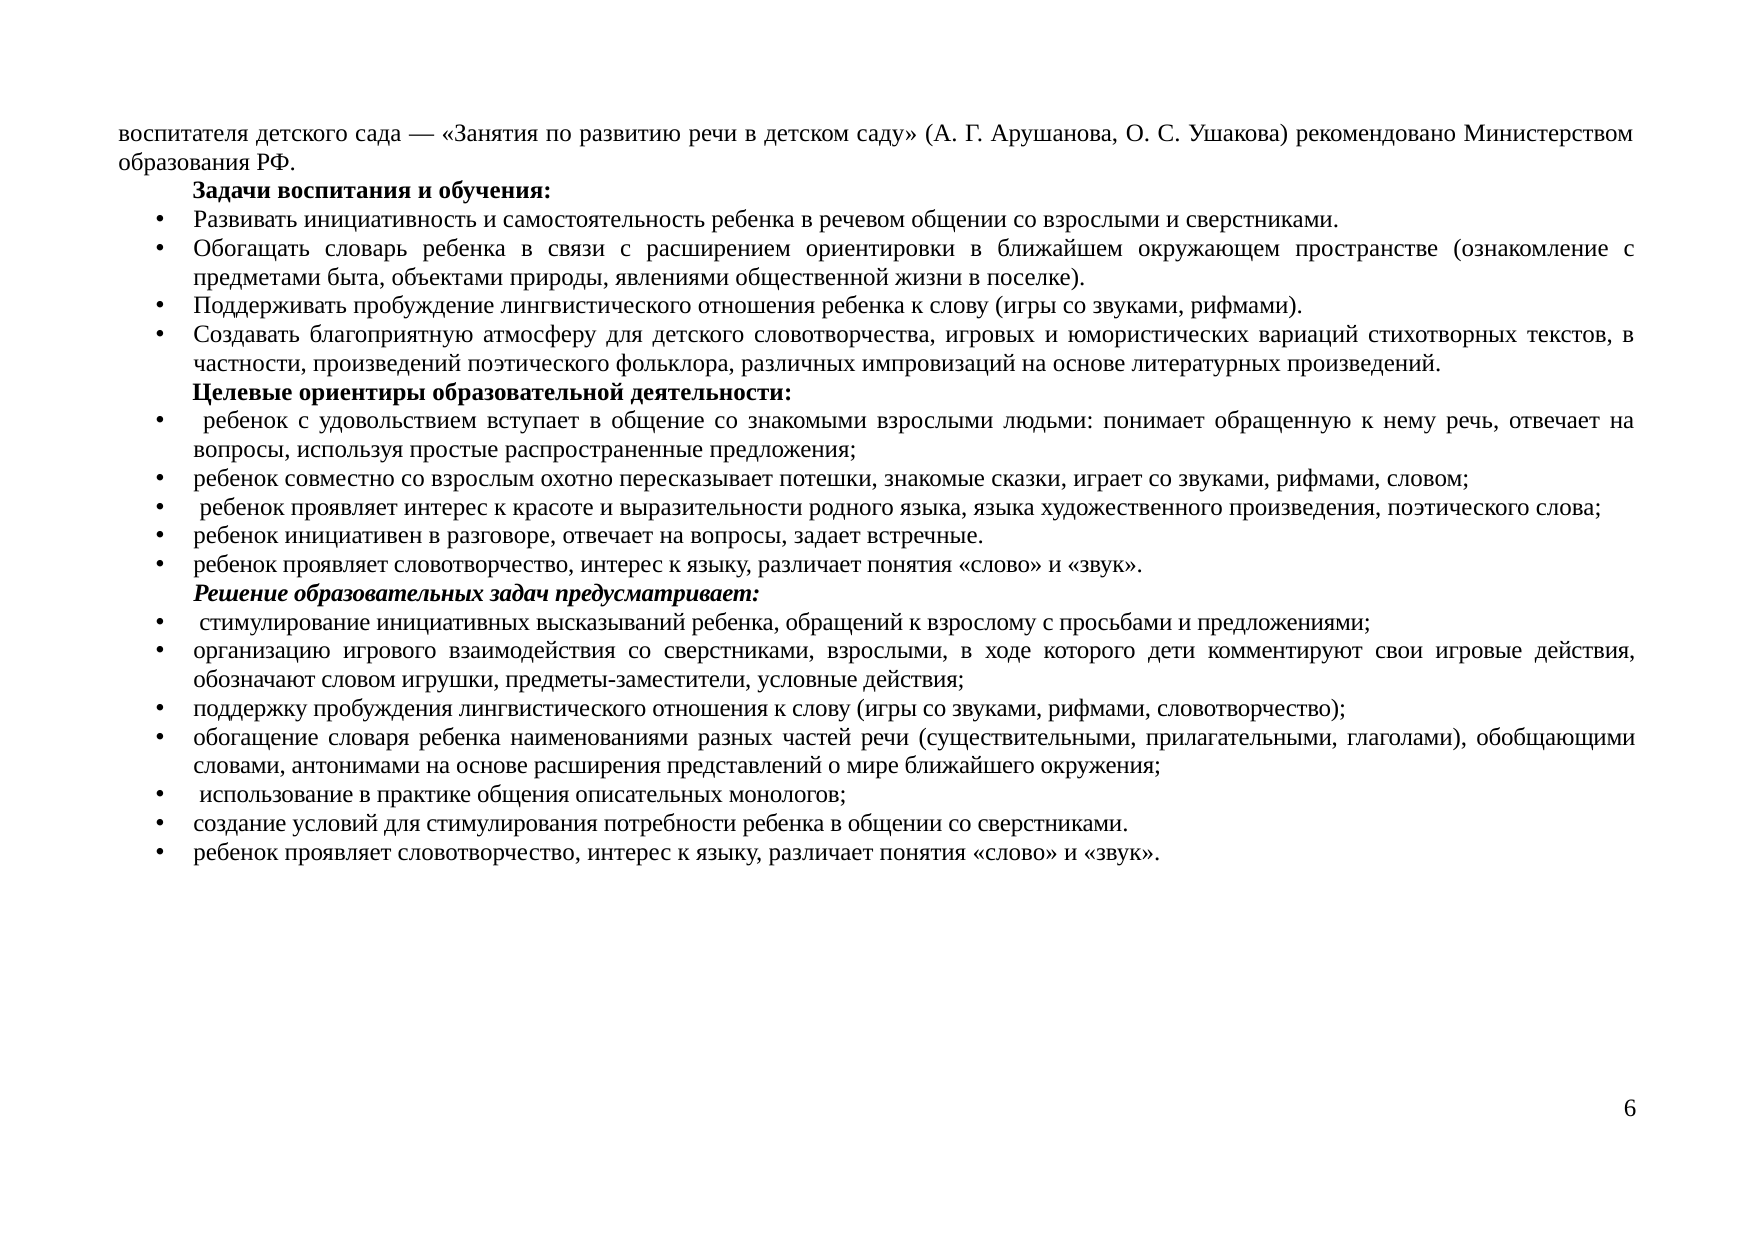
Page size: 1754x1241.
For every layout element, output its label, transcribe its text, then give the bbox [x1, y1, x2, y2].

list ребенок инициативен в разговоре, отвечает на вопросы, задает встречные. [156, 521, 1636, 549]
list ребенок проявляет интерес к красоте и выразительности родного языка, языка художественного произведения, поэтического слова; [156, 492, 1636, 521]
list ребенок совместно со взрослым охотно пересказывает потешки, знакомые сказки, играет со звуками, рифмами, словом; [156, 463, 1636, 492]
list поддержку пробуждения лингвистического отношения к слову (игры со звуками, рифмами, словотворчество); [156, 693, 1636, 722]
list организацию игрового взаимодействия со сверстниками, взрослыми, в ходе которого дети комментируют свои игровые действия, обозначают словом игрушки, предметы-заместители, условные действия; [156, 636, 1636, 693]
list ребенок проявляет словотворчество, интерес к языку, различает понятия «слово» и «звук». [156, 837, 1636, 866]
list использование в практике общения описательных монологов; [156, 779, 1636, 808]
list Решение образовательных задач предусматривает: [156, 578, 1636, 607]
list стимулирование инициативных высказываний ребенка, обращений к взрослому с просьбами и предложениями; [156, 607, 1636, 636]
list Развивать инициативность и самостоятельность ребенка в речевом общении со взрослыми и сверстниками. [156, 204, 1636, 233]
list создание условий для стимулирования потребности ребенка в общении со сверстниками. [156, 808, 1636, 837]
text Задачи воспитания и обучения: [118, 176, 1636, 204]
text Целевые ориентиры образовательной деятельности: [118, 377, 1636, 406]
list обогащение словаря ребенка наименованиями разных частей речи (существительными, прилагательными, глаголами), обобщающими словами, антонимами на основе расширения представлений о мире ближайшего окружения; [156, 722, 1636, 779]
list Поддерживать пробуждение лингвистического отношения ребенка к слову (игры со звуками, рифмами). [156, 291, 1636, 319]
list Создавать благоприятную атмосферу для детского словотворчества, игровых и юмористических вариаций стихотворных текстов, в частности, произведений поэтического фольклора, различных импровизаций на основе литературных произведений. [156, 319, 1636, 377]
list Обогащать словарь ребенка в связи с расширением ориентировки в ближайшем окружающем пространстве (ознакомление с предметами быта, объектами природы, явлениями общественной жизни в поселке). [156, 233, 1636, 291]
list ребенок с удовольствием вступает в общение со знакомыми взрослыми людьми: понимает обращенную к нему речь, отвечает на вопросы, используя простые распространенные предложения; [156, 406, 1636, 463]
list ребенок проявляет словотворчество, интерес к языку, различает понятия «слово» и «звук». [156, 549, 1636, 578]
text воспитателя детского сада — «Занятия по развитию речи в детском саду» (А. Г. Арушанова, О. С. Ушакова) рекомендовано Министерством образования РФ. [118, 118, 1636, 176]
